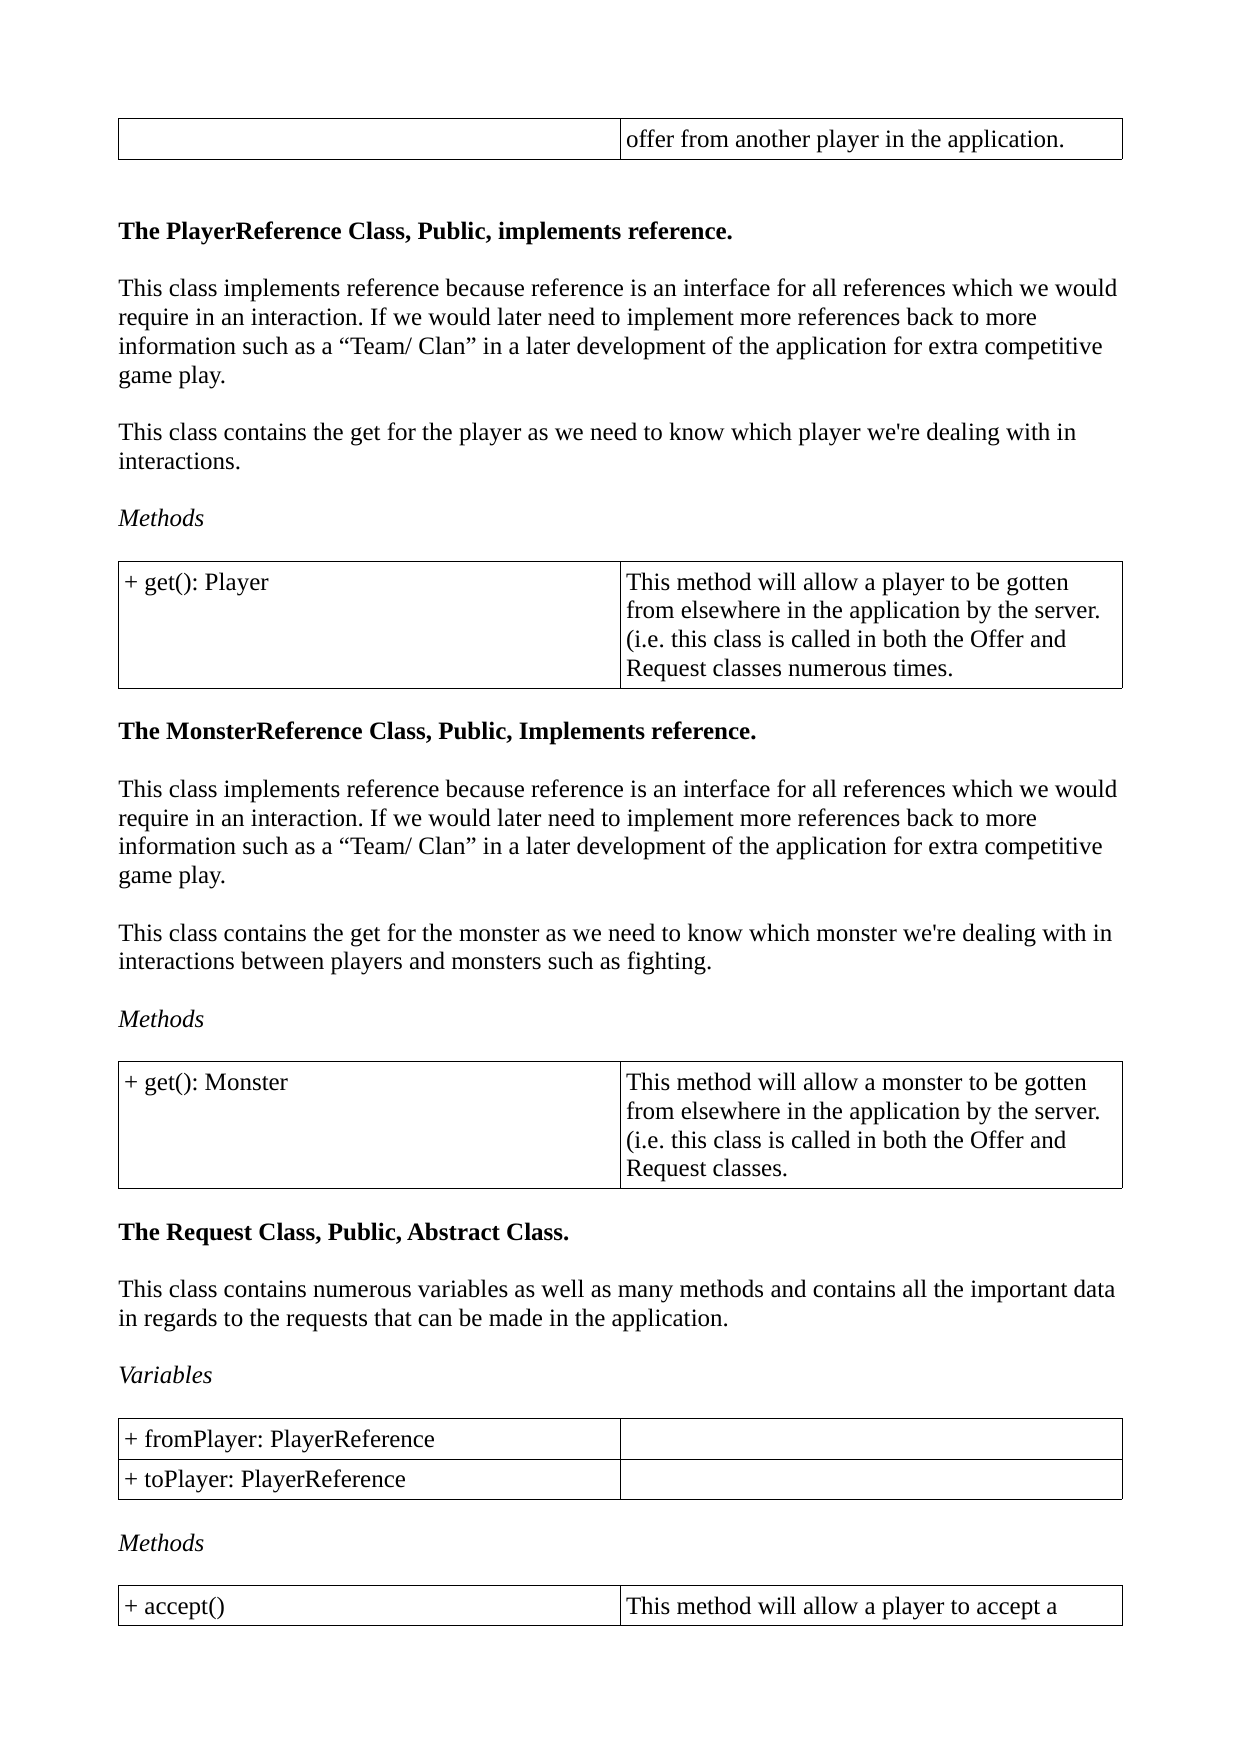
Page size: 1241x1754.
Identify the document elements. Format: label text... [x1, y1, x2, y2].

text This class contains the get for the player as we need to know which player we're dealing with in interactions. [118, 417, 1122, 475]
table_cell [119, 119, 620, 158]
text The MonsterReference Class, Public, Implements reference. [118, 716, 1122, 745]
text Methods [118, 1528, 1122, 1556]
table_header This method will allow a monster to be gotten from elsewhere in the application by the server. (i.e. this class is called in both the Offer and Request classes. [621, 1062, 1122, 1188]
table_header [621, 1419, 1122, 1458]
text This class contains numerous variables as well as many methods and contains all the important data in regards to the requests that can be made in the application. [118, 1274, 1122, 1332]
text Methods [118, 1004, 1122, 1033]
text Variables [118, 1361, 1122, 1389]
text The Request Class, Public, Abstract Class. [118, 1217, 1122, 1246]
table_header + accept() [119, 1586, 620, 1625]
text This class implements reference because reference is an interface for all references which we would require in an interaction. If we would later need to implement more references back to more information such as a “Team/ Clan” in a later development of the application for extra competitive game play. [118, 273, 1122, 388]
text This class contains the get for the monster as we need to know which monster we're dealing with in interactions between players and monsters such as fighting. [118, 918, 1122, 975]
text Methods [118, 503, 1122, 532]
text This class implements reference because reference is an interface for all references which we would require in an interaction. If we would later need to implement more references back to more information such as a “Team/ Clan” in a later development of the application for extra competitive game play. [118, 774, 1122, 889]
table_cell offer from another player in the application. [621, 119, 1122, 158]
table_header + fromPlayer: PlayerReference [119, 1419, 620, 1458]
table_cell + toPlayer: PlayerReference [119, 1460, 620, 1499]
text The PlayerReference Class, Public, implements reference. [118, 216, 1122, 245]
table_header + get(): Monster [119, 1062, 620, 1188]
table_header + get(): Player [119, 562, 620, 688]
table_header This method will allow a player to accept a [621, 1586, 1122, 1625]
table_header This method will allow a player to be gotten from elsewhere in the application by the server. (i.e. this class is called in both the Offer and Request classes numerous times. [621, 562, 1122, 688]
table_cell [621, 1460, 1122, 1499]
